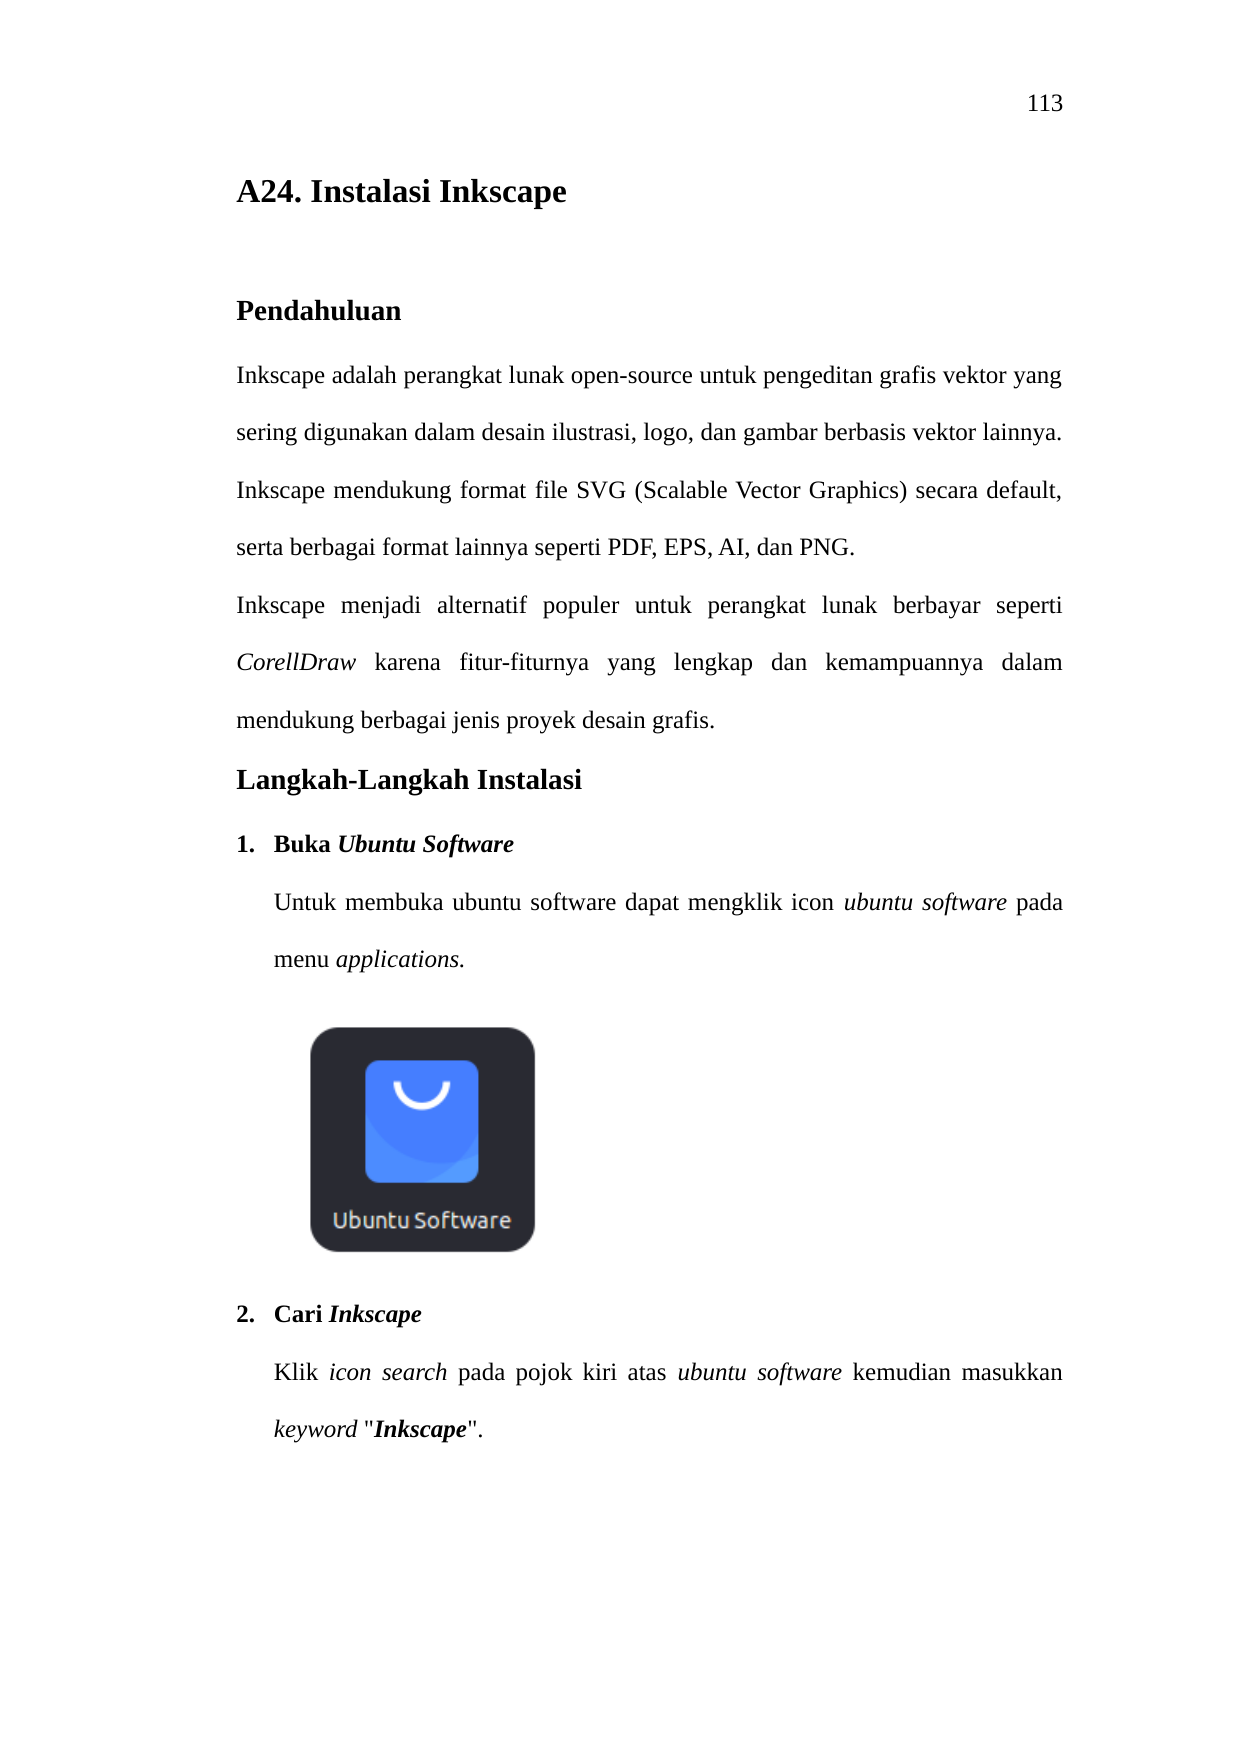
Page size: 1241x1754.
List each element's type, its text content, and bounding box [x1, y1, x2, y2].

text Pendahuluan [236, 293, 1063, 326]
text Inkscape menjadi alternatif populer untuk perangkat lunak berbayar seperti CorellDraw karena fitur-fiturnya yang lengkap dan kemampuannya dalam mendukung berbagai jenis proyek desain grafis. [236, 590, 1063, 734]
text Inkscape adalah perangkat lunak open-source untuk pengeditan grafis vektor yang sering digunakan dalam desain ilustrasi, logo, dan gambar berbasis vektor lainnya. Inkscape mendukung format file SVG (Scalable Vector Graphics) secara default, serta berbagai format lainnya seperti PDF, EPS, AI, dan PNG. [236, 360, 1063, 561]
picture [273, 1002, 576, 1271]
list Cari Inkscape [236, 1299, 1063, 1328]
list Untuk membuka ubuntu software dapat mengklik icon ubuntu software pada menu applications. [236, 887, 1063, 973]
text Langkah-Langkah Instalasi [236, 762, 1063, 796]
list Klik icon search pada pojok kiri atas ubuntu software kemudian masukkan keyword "Inkscape". [236, 1357, 1063, 1443]
list Buka Ubuntu Software [236, 829, 1063, 858]
subtitle A24. Instalasi Inkscape [236, 172, 1063, 210]
